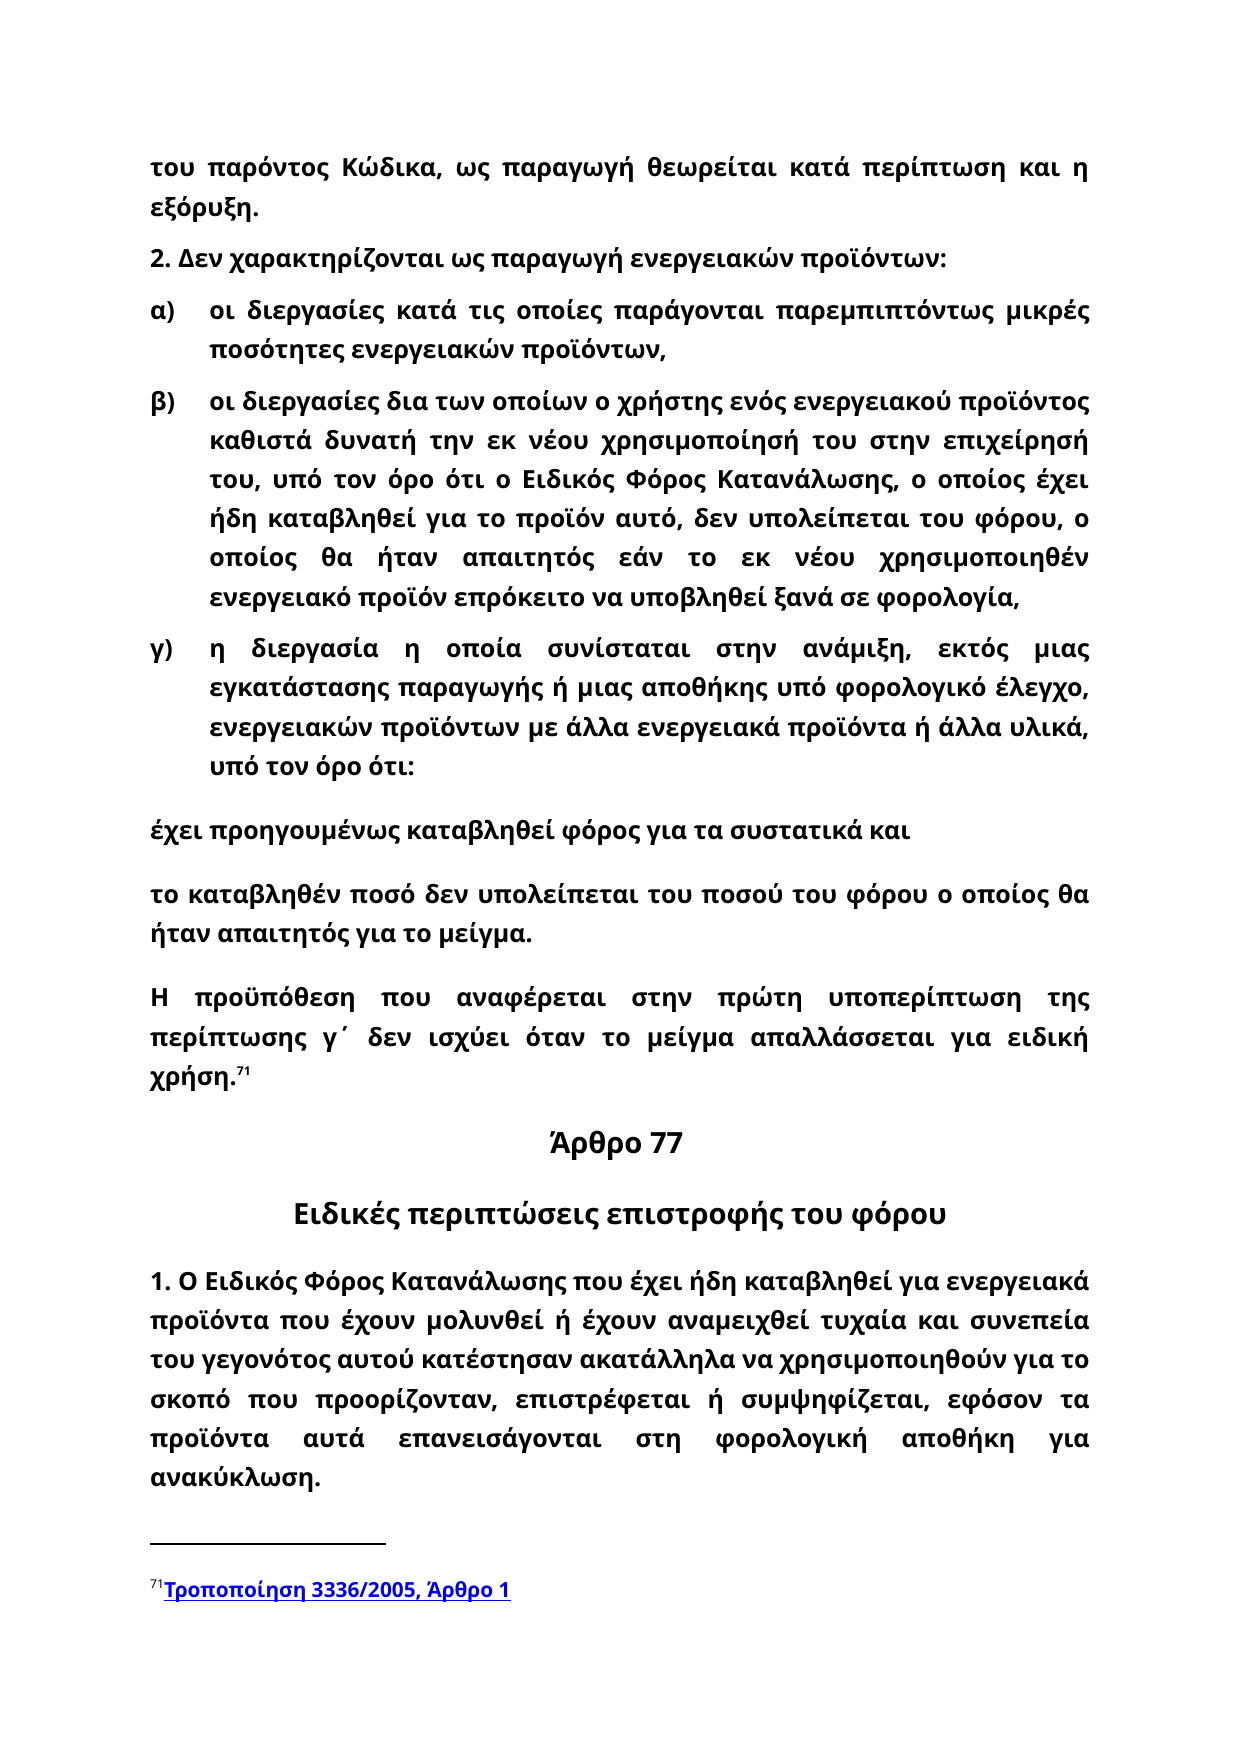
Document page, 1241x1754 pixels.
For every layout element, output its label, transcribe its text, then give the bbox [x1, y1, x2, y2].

text 2. Δεν χαρακτηρίζονται ως παραγωγή ενεργειακών προϊόντων: [150, 241, 1090, 275]
list β) οι διεργασίες δια των οποίων ο χρήστης ενός ενεργειακού προϊόντος καθιστά δυνατή την εκ νέου χρησιμοποίησή του στην επιχείρησή του, υπό τον όρο ότι ο Ειδικός Φόρος Κατανάλωσης, ο οποίος έχει ήδη καταβληθεί για το προϊόν αυτό, δεν υπολείπεται του φόρου, ο οποίος θα ήταν απαιτητός εάν το εκ νέου χρησιμοποιηθέν ενεργειακό προϊόν επρόκειτο να υποβληθεί ξανά σε φορολογία, [150, 383, 1090, 613]
subtitle Ειδικές περιπτώσεις επιστροφής του φόρου [150, 1193, 1090, 1233]
text 1. Ο Ειδικός Φόρος Κατανάλωσης που έχει ήδη καταβληθεί για ενεργειακά προϊόντα που έχουν μολυνθεί ή έχουν αναμειχθεί τυχαία και συνεπεία του γεγονότος αυτού κατέστησαν ακατάλληλα να χρησιμοποιηθούν για το σκοπό που προορίζονταν, επιστρέφεται ή συμψηφίζεται, εφόσον τα προϊόντα αυτά επανεισάγονται στη φορολογική αποθήκη για ανακύκλωση. [150, 1264, 1090, 1494]
text έχει προηγουμένως καταβληθεί φόρος για τα συστατικά και [150, 812, 1090, 847]
text το καταβληθέν ποσό δεν υπολείπεται του ποσού του φόρου ο οποίος θα ήταν απαιτητός για το μείγμα. [150, 877, 1090, 950]
subtitle Άρθρο 77 [150, 1122, 1090, 1162]
text Η προϋπόθεση που αναφέρεται στην πρώτη υποπερίπτωση της περίπτωσης γ΄ δεν ισχύει όταν το μείγμα απαλλάσσεται για ειδική χρήση. [150, 980, 1090, 1092]
text Τροποποίηση 3336/2005, Άρθρο 1 [150, 1576, 1090, 1604]
list α) οι διεργασίες κατά τις οποίες παράγονται παρεμπιπτόντως μικρές ποσότητες ενεργειακών προϊόντων, [150, 292, 1090, 366]
text του παρόντος Κώδικα, ως παραγωγή θεωρείται κατά περίπτωση και η εξόρυξη. [150, 150, 1090, 223]
list γ) η διεργασία η οποία συνίσταται στην ανάμιξη, εκτός μιας εγκατάστασης παραγωγής ή μιας αποθήκης υπό φορολογικό έλεγχο, ενεργειακών προϊόντων με άλλα ενεργειακά προϊόντα ή άλλα υλικά, υπό τον όρο ότι: [150, 631, 1090, 782]
